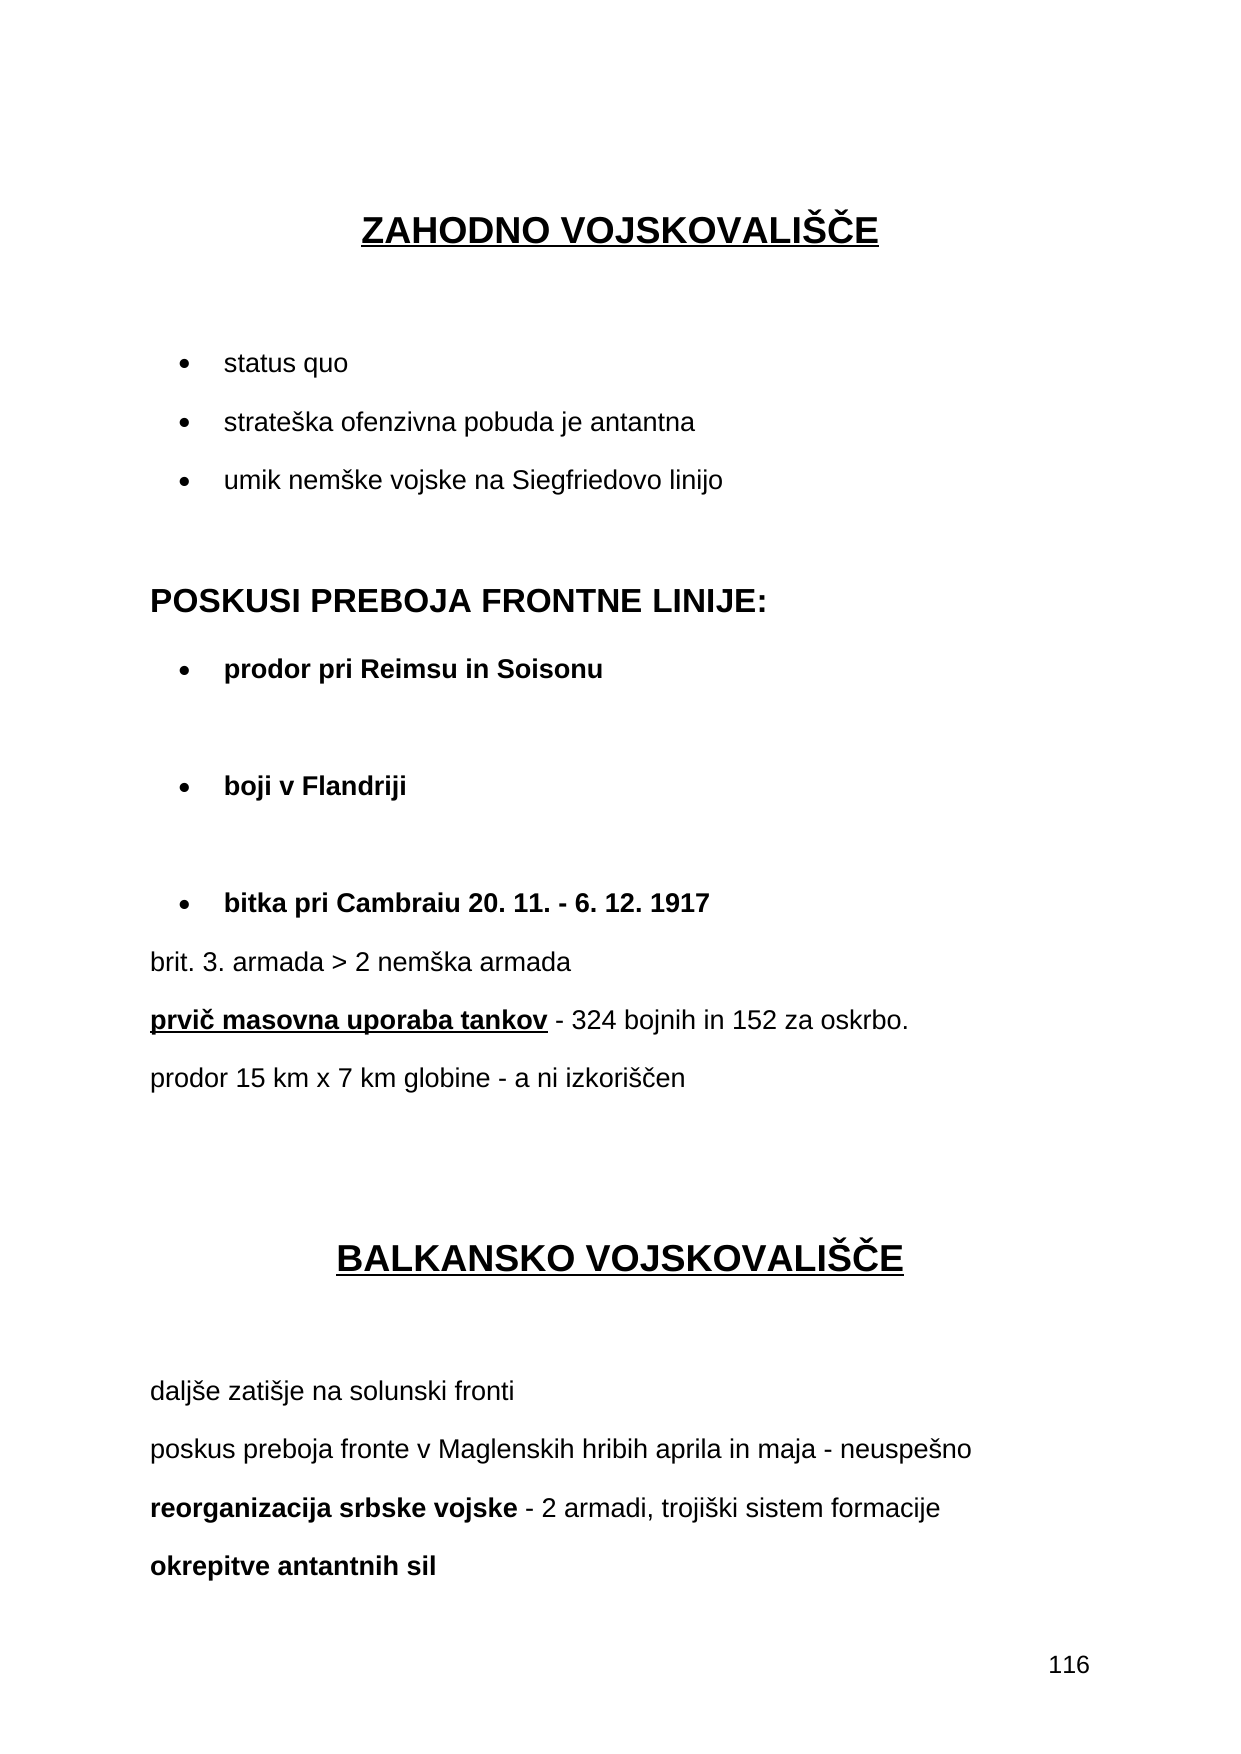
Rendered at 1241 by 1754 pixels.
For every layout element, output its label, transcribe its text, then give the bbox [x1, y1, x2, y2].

text POSKUSI PREBOJA FRONTNE LINIJE: [150, 581, 1090, 629]
list strateška ofenzivna pobuda je antantna [179, 406, 1090, 445]
text prvič masovna uporaba tankov - 324 bojnih in 152 za oskrbo. [150, 1004, 1090, 1043]
list prodor pri Reimsu in Soisonu [179, 653, 1090, 693]
list umik nemške vojske na Siegfriedovo linijo [179, 464, 1090, 503]
text poskus preboja fronte v Maglenskih hribih aprila in maja - neuspešno [150, 1433, 1090, 1472]
text okrepitve antantnih sil [150, 1550, 1090, 1588]
text brit. 3. armada > 2 nemška armada [150, 946, 1090, 985]
text BALKANSKO VOJSKOVALIŠČE [150, 1237, 1090, 1290]
list boji v Flandriji [179, 770, 1090, 809]
text daljše zatišje na solunski fronti [150, 1375, 1090, 1414]
list bitka pri Cambraiu 20. 11. - 6. 12. 1917 [179, 887, 1090, 926]
text ZAHODNO VOJSKOVALIŠČE [150, 208, 1090, 262]
text reorganizacija srbske vojske - 2 armadi, trojiški sistem formacije [150, 1492, 1090, 1530]
text prodor 15 km x 7 km globine - a ni izkoriščen [150, 1062, 1090, 1101]
list status quo [179, 347, 1090, 386]
